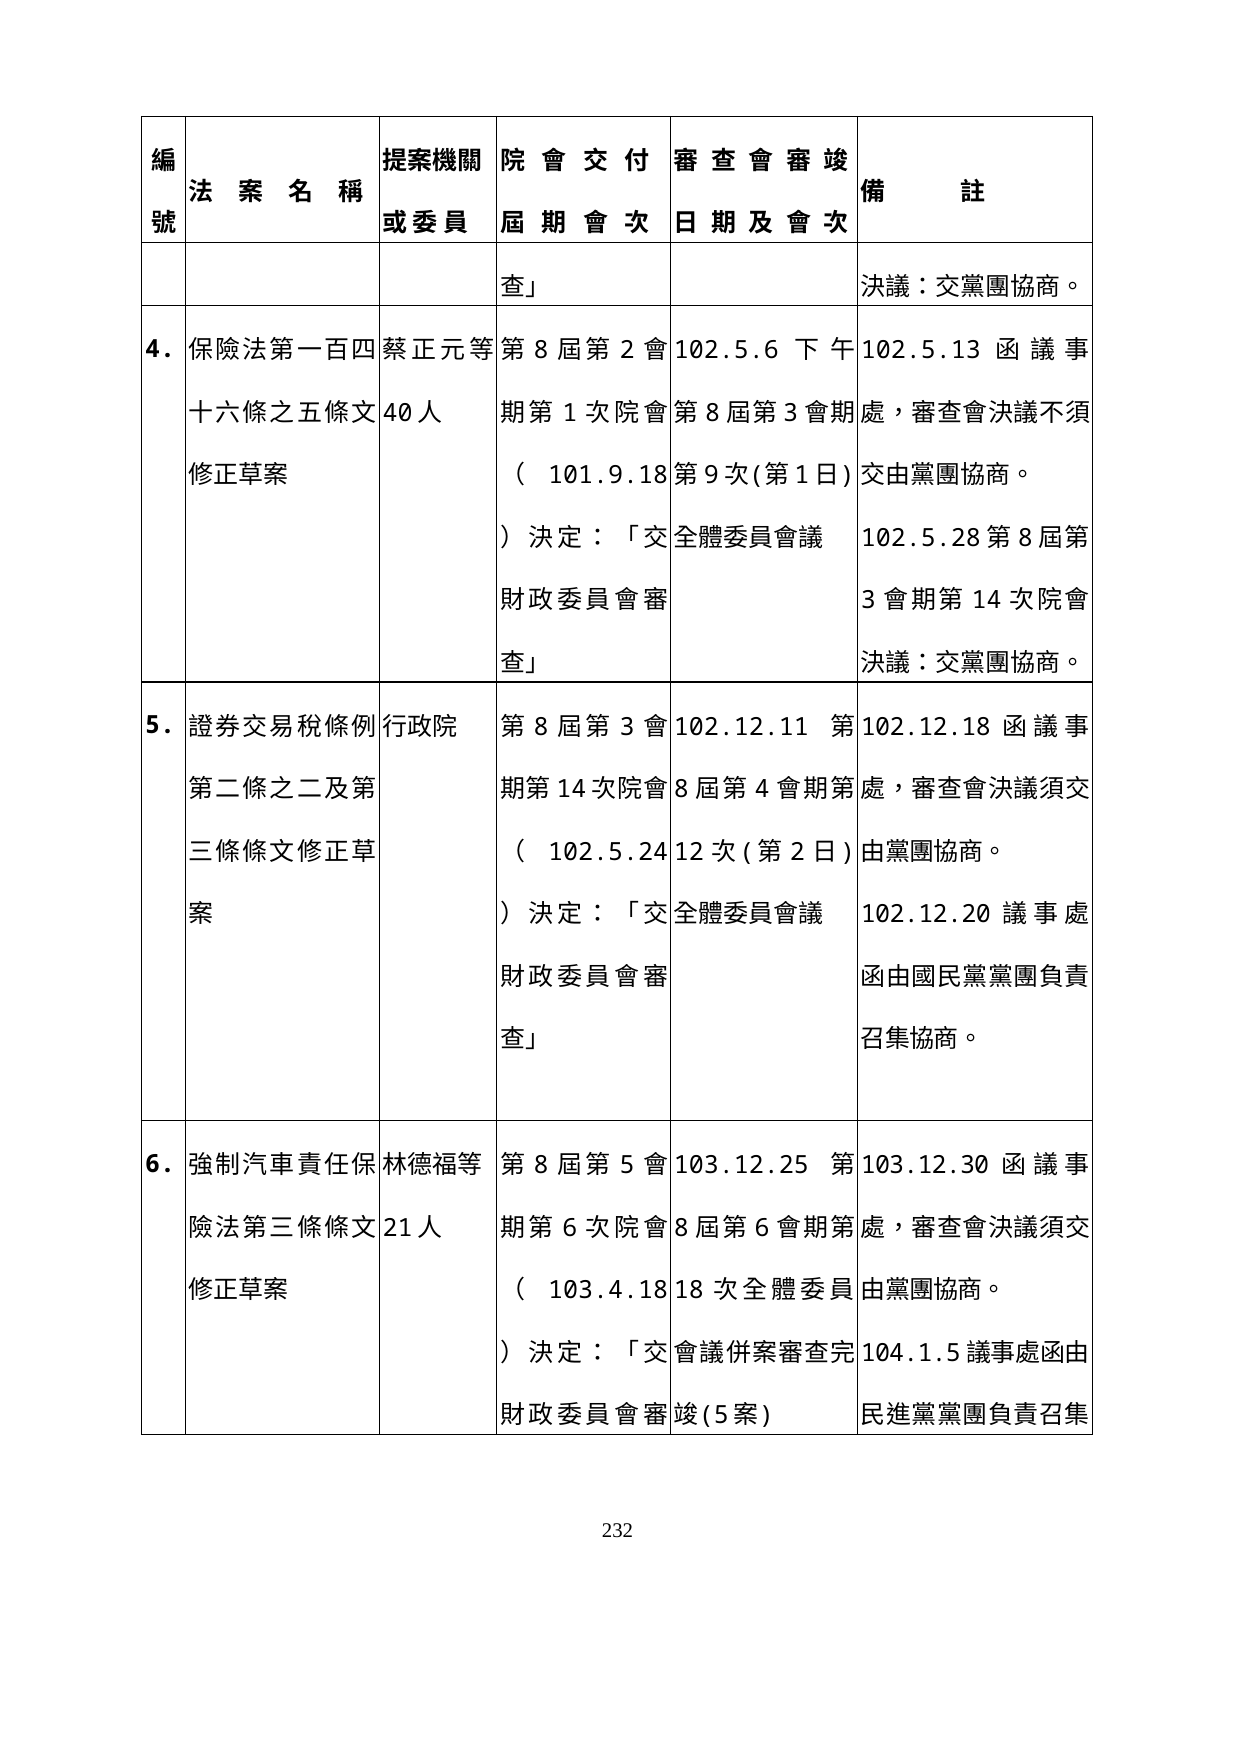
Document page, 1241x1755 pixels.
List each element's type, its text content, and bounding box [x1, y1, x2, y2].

table_cell 查」 [497, 243, 670, 305]
table_cell 第8屆第5會期第6次院會（103.4.18）決定：「交財政委員會審 [497, 1121, 670, 1433]
table_cell 102.5.13函議事處，審查會決議不須交由黨團協商。 102.5.28第8屆第3會期第14次院會決議：交黨團協商。 [858, 306, 1092, 681]
table_cell 蔡正元等40人 [380, 306, 496, 681]
table_cell [671, 243, 857, 305]
table_cell [186, 243, 379, 305]
table_header 法 案 名 稱 [186, 117, 379, 242]
table_cell 103.12.30函議事處，審查會決議須交由黨團協商。 104.1.5議事處函由民進黨黨團負責召集 [858, 1121, 1092, 1433]
table_cell 102.12.11第8屆第4會期第12次(第2日)全體委員會議 [671, 683, 857, 1120]
table_cell 證券交易稅條例第二條之二及第三條條文修正草案 [186, 683, 379, 1120]
table_cell 強制汽車責任保險法第三條條文修正草案 [186, 1121, 379, 1433]
table_cell [380, 243, 496, 305]
table_cell 保險法第一百四十六條之五條文修正草案 [186, 306, 379, 681]
table_cell [142, 306, 185, 681]
table_header 備 註 [858, 117, 1092, 242]
table_cell [142, 243, 185, 305]
table_cell 林德福等21人 [380, 1121, 496, 1433]
table_cell 第8屆第2會期第1次院會（101.9.18）決定：「交財政委員會審查」 [497, 306, 670, 681]
table_cell 102.5.6下午第8屆第3會期第9次(第1日)全體委員會議 [671, 306, 857, 681]
table_header 編號 [142, 117, 185, 242]
table_cell [142, 1121, 185, 1433]
table_cell [142, 683, 185, 1120]
table_cell 第8屆第3會期第14次院會（102.5.24）決定：「交財政委員會審查」 [497, 683, 670, 1120]
table_cell 103.12.25第8屆第6會期第18次全體委員會議併案審查完竣(5案) [671, 1121, 857, 1433]
table_cell 行政院 [380, 683, 496, 1120]
table_header 審 查 會 審 竣 日 期 及 會 次 [671, 117, 857, 242]
table_cell 決議：交黨團協商。 [858, 243, 1092, 305]
table_cell 102.12.18函議事處，審查會決議須交由黨團協商。 102.12.20議事處函由國民黨黨團負責召集協商。 [858, 683, 1092, 1120]
table_header 院 會 交 付 屆 期 會 次 [497, 117, 670, 242]
table_header 提案機關 或委員 [380, 117, 496, 242]
